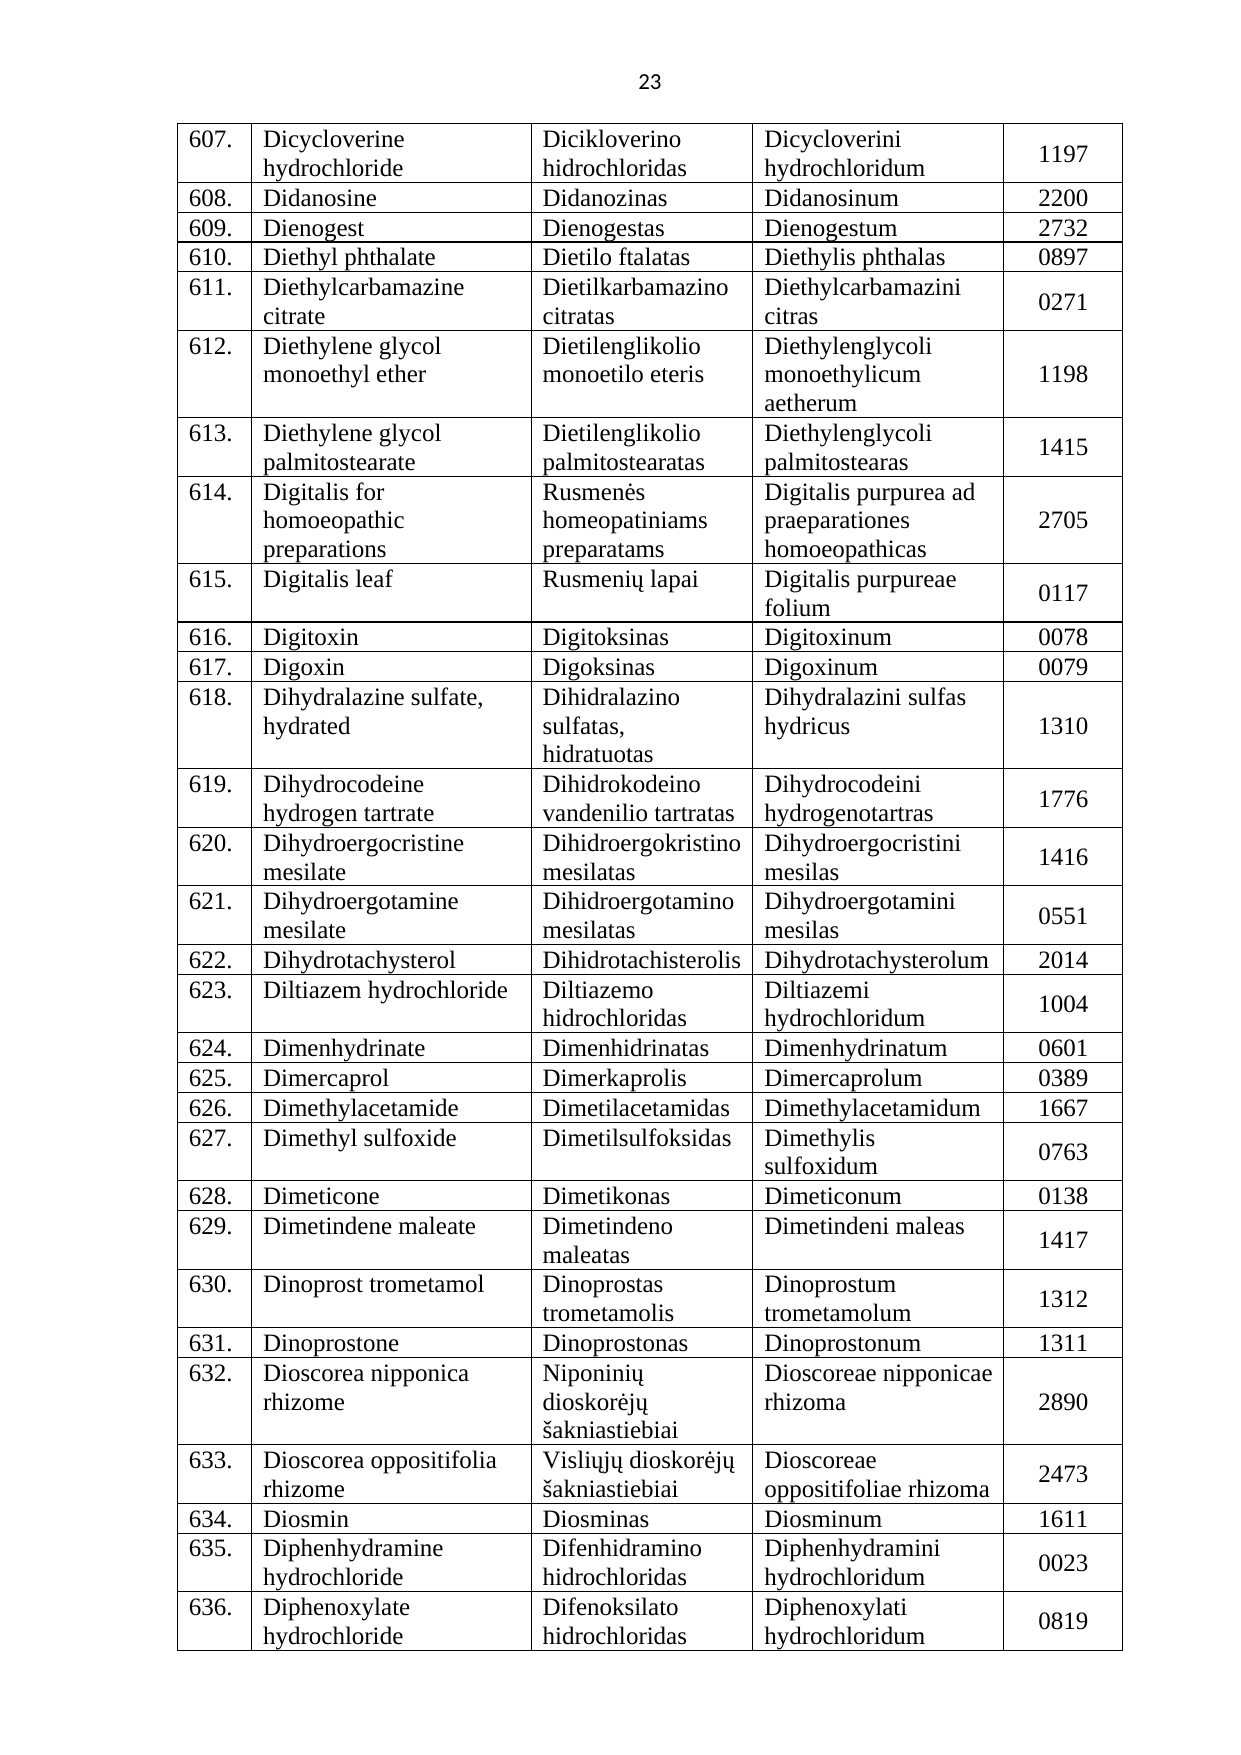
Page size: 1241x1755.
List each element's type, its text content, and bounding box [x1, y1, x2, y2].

table_cell Dihidrotachisterolis [532, 945, 752, 974]
table_cell Digitalis for homoeopathic preparations [252, 477, 531, 563]
table_cell 2473 [1004, 1445, 1122, 1503]
table_cell 618. [178, 682, 251, 768]
table_cell Niponinių dioskorėjų šakniastiebiai [532, 1358, 752, 1444]
table_cell Dimetilacetamidas [532, 1093, 752, 1122]
table_cell 610. [178, 243, 251, 271]
table_cell Dietilenglikolio palmitostearatas [532, 418, 752, 476]
table_cell 0601 [1004, 1033, 1122, 1062]
table_cell Dinoprostone [252, 1328, 531, 1357]
table_cell Dimeticone [252, 1181, 531, 1210]
table_cell Dihydralazine sulfate, hydrated [252, 682, 531, 768]
table_cell 613. [178, 418, 251, 476]
table_cell Digitalis leaf [252, 564, 531, 621]
table_cell 0389 [1004, 1063, 1122, 1092]
table_cell Dihidralazino sulfatas, hidratuotas [532, 682, 752, 768]
table_cell 0819 [1004, 1592, 1122, 1649]
table_cell 0763 [1004, 1123, 1122, 1180]
table_cell Dioscoreae oppositifoliae rhizoma [753, 1445, 1003, 1503]
table_cell Digitoxin [252, 623, 531, 651]
table_cell Dinoprostas trometamolis [532, 1270, 752, 1327]
table_cell 1415 [1004, 418, 1122, 476]
table_cell 625. [178, 1063, 251, 1092]
table_cell Dimenhidrinatas [532, 1033, 752, 1062]
table_cell Dimercaprolum [753, 1063, 1003, 1092]
table_cell 632. [178, 1358, 251, 1444]
table_cell 1417 [1004, 1211, 1122, 1268]
table_cell 614. [178, 477, 251, 563]
table_cell Visliųjų dioskorėjų šakniastiebiai [532, 1445, 752, 1503]
table_cell 0271 [1004, 272, 1122, 330]
table_cell 2890 [1004, 1358, 1122, 1444]
table_cell Dimetilsulfoksidas [532, 1123, 752, 1180]
table_cell Diltiazem hydrochloride [252, 975, 531, 1032]
table_cell Dihydrotachysterol [252, 945, 531, 974]
table_cell 1312 [1004, 1270, 1122, 1327]
table_cell 1667 [1004, 1093, 1122, 1122]
table_cell Dicycloverini hydrochloridum [753, 124, 1003, 182]
table_cell Dihidroergokristino mesilatas [532, 828, 752, 885]
table_cell 615. [178, 564, 251, 621]
table_cell 636. [178, 1592, 251, 1649]
table_cell Dimeticonum [753, 1181, 1003, 1210]
table_cell 619. [178, 769, 251, 827]
table_cell 622. [178, 945, 251, 974]
table_cell 1310 [1004, 682, 1122, 768]
table_cell Dihydrocodeine hydrogen tartrate [252, 769, 531, 827]
table_cell 1416 [1004, 828, 1122, 885]
table_cell 1311 [1004, 1328, 1122, 1357]
table_cell Dioscorea oppositifolia rhizome [252, 1445, 531, 1503]
table_cell Dihydroergocristini mesilas [753, 828, 1003, 885]
table_cell Rusmenių lapai [532, 564, 752, 621]
table_cell 612. [178, 331, 251, 417]
table_cell 621. [178, 886, 251, 944]
table_cell Dioscorea nipponica rhizome [252, 1358, 531, 1444]
table_cell 608. [178, 183, 251, 212]
table_cell 623. [178, 975, 251, 1032]
table_cell Diphenoxylate hydrochloride [252, 1592, 531, 1649]
table_cell Difenhidramino hidrochloridas [532, 1534, 752, 1591]
table_cell 0023 [1004, 1534, 1122, 1591]
table_cell Diphenoxylati hydrochloridum [753, 1592, 1003, 1649]
table_cell 2732 [1004, 213, 1122, 241]
table_cell Diltiazemi hydrochloridum [753, 975, 1003, 1032]
table_cell Dimercaprol [252, 1063, 531, 1092]
table_cell Dimethylacetamidum [753, 1093, 1003, 1122]
table_cell Dihydroergotamini mesilas [753, 886, 1003, 944]
table_cell 1004 [1004, 975, 1122, 1032]
table_cell 607. [178, 124, 251, 182]
table_cell Digoxinum [753, 652, 1003, 681]
table_cell 2705 [1004, 477, 1122, 563]
table_cell Digitalis purpureae folium [753, 564, 1003, 621]
table_cell Dicikloverino hidrochloridas [532, 124, 752, 182]
table_cell 0078 [1004, 623, 1122, 651]
table_cell Dimetindeno maleatas [532, 1211, 752, 1268]
table_cell Diosminum [753, 1504, 1003, 1532]
table_cell 633. [178, 1445, 251, 1503]
table_cell Diphenhydramine hydrochloride [252, 1534, 531, 1591]
table_cell Dinoprostum trometamolum [753, 1270, 1003, 1327]
table_cell Dimethyl sulfoxide [252, 1123, 531, 1180]
table_cell 629. [178, 1211, 251, 1268]
table_cell Dinoprost trometamol [252, 1270, 531, 1327]
table_cell 1197 [1004, 124, 1122, 182]
table_cell Dinoprostonas [532, 1328, 752, 1357]
table_cell Diethylenglycoli palmitostearas [753, 418, 1003, 476]
table_cell Dimetindene maleate [252, 1211, 531, 1268]
table_cell 2014 [1004, 945, 1122, 974]
table_cell Rusmenės homeopatiniams preparatams [532, 477, 752, 563]
table_cell 635. [178, 1534, 251, 1591]
table_cell 624. [178, 1033, 251, 1062]
table_cell 631. [178, 1328, 251, 1357]
table_cell 617. [178, 652, 251, 681]
table_cell 2200 [1004, 183, 1122, 212]
table_cell 0897 [1004, 243, 1122, 271]
table_cell Dihydroergocristine mesilate [252, 828, 531, 885]
table_cell Diethylene glycol monoethyl ether [252, 331, 531, 417]
table_cell Digitalis purpurea ad praeparationes homoeopathicas [753, 477, 1003, 563]
table_cell Digitoxinum [753, 623, 1003, 651]
table_cell Dietilenglikolio monoetilo eteris [532, 331, 752, 417]
table_cell Dioscoreae nipponicae rhizoma [753, 1358, 1003, 1444]
table_cell Didanosinum [753, 183, 1003, 212]
table_cell Diosmin [252, 1504, 531, 1532]
table_cell 620. [178, 828, 251, 885]
table_cell Dihydrocodeini hydrogenotartras [753, 769, 1003, 827]
table_cell 0117 [1004, 564, 1122, 621]
table_cell Diethylene glycol palmitostearate [252, 418, 531, 476]
table_cell Difenoksilato hidrochloridas [532, 1592, 752, 1649]
table_cell Didanozinas [532, 183, 752, 212]
table_cell Diethylcarbamazine citrate [252, 272, 531, 330]
table_cell Dicycloverine hydrochloride [252, 124, 531, 182]
table_cell Dimenhydrinate [252, 1033, 531, 1062]
table_cell Dienogestas [532, 213, 752, 241]
table_cell 626. [178, 1093, 251, 1122]
table_cell Diosminas [532, 1504, 752, 1532]
table_cell 1776 [1004, 769, 1122, 827]
table_cell 609. [178, 213, 251, 241]
table_cell Dienogestum [753, 213, 1003, 241]
table_cell Dihydroergotamine mesilate [252, 886, 531, 944]
table_cell 628. [178, 1181, 251, 1210]
table_cell 616. [178, 623, 251, 651]
table_cell Dihidrokodeino vandenilio tartratas [532, 769, 752, 827]
table_cell Digitoksinas [532, 623, 752, 651]
table_cell Dietilo ftalatas [532, 243, 752, 271]
table_cell 611. [178, 272, 251, 330]
table_cell Dimetikonas [532, 1181, 752, 1210]
table_cell Dihydralazini sulfas hydricus [753, 682, 1003, 768]
table_cell Diethylenglycoli monoethylicum aetherum [753, 331, 1003, 417]
table_cell 1198 [1004, 331, 1122, 417]
table_cell Dimenhydrinatum [753, 1033, 1003, 1062]
table_cell Dimethylacetamide [252, 1093, 531, 1122]
table_cell Digoksinas [532, 652, 752, 681]
table_cell Diphenhydramini hydrochloridum [753, 1534, 1003, 1591]
table_cell 627. [178, 1123, 251, 1180]
table_cell Dimethylis sulfoxidum [753, 1123, 1003, 1180]
table_cell 1611 [1004, 1504, 1122, 1532]
table_cell Dinoprostonum [753, 1328, 1003, 1357]
table_cell Dihydrotachysterolum [753, 945, 1003, 974]
table_cell Dimerkaprolis [532, 1063, 752, 1092]
table_cell Diltiazemo hidrochloridas [532, 975, 752, 1032]
table_cell Diethylis phthalas [753, 243, 1003, 271]
table_cell Dimetindeni maleas [753, 1211, 1003, 1268]
table_cell 0079 [1004, 652, 1122, 681]
table_cell 0551 [1004, 886, 1122, 944]
table_cell Diethylcarbamazini citras [753, 272, 1003, 330]
table_cell Didanosine [252, 183, 531, 212]
table_cell 634. [178, 1504, 251, 1532]
table_cell Digoxin [252, 652, 531, 681]
table_cell Dienogest [252, 213, 531, 241]
table_cell 630. [178, 1270, 251, 1327]
table_cell Diethyl phthalate [252, 243, 531, 271]
table_cell Dietilkarbamazino citratas [532, 272, 752, 330]
table_cell 0138 [1004, 1181, 1122, 1210]
table_cell Dihidroergotamino mesilatas [532, 886, 752, 944]
